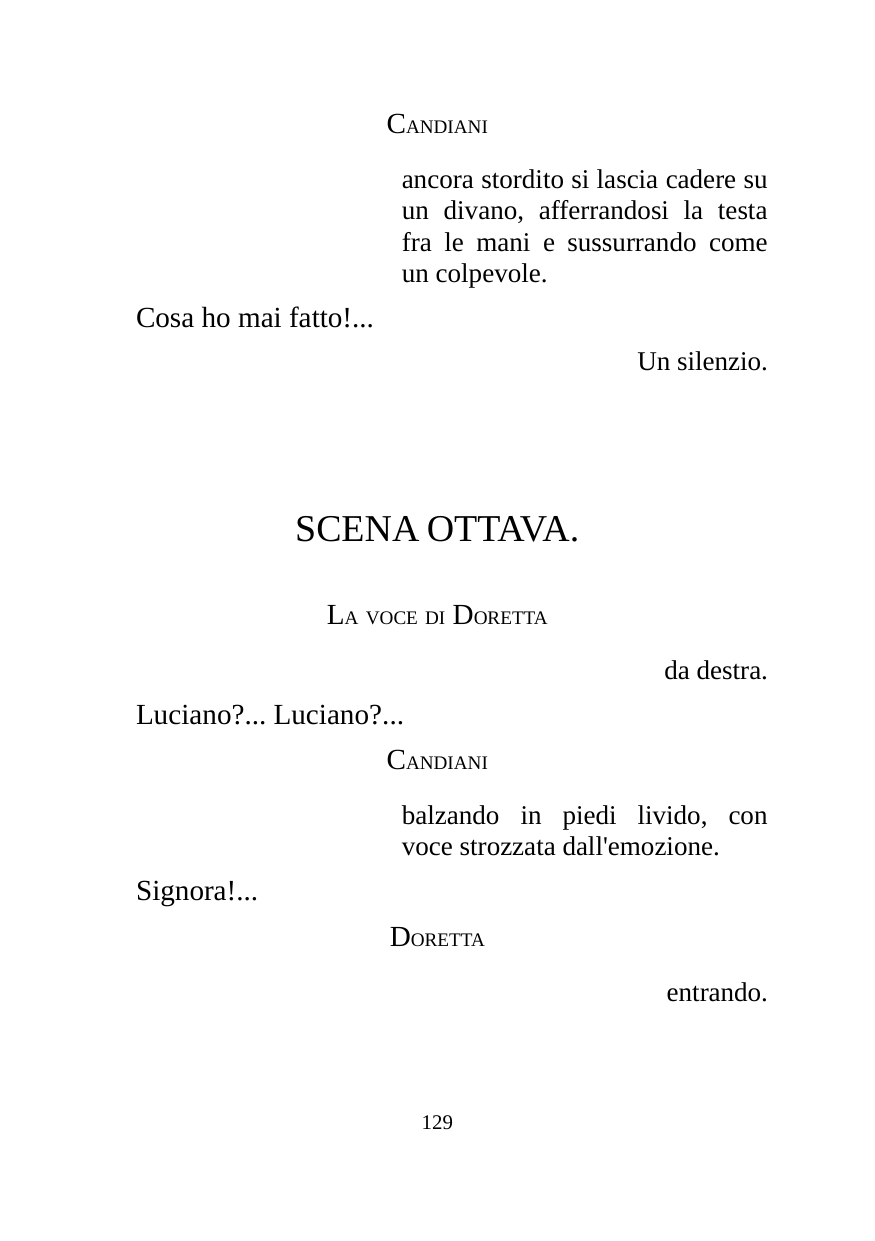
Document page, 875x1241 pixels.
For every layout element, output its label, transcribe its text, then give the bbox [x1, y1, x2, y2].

text balzando in piedi livido, con voce strozzata dall'emozione. [402, 799, 768, 862]
text Candiani [106, 742, 768, 776]
text ancora stordito si lascia cadere su un divano, afferrandosi la testa fra le mani e sussurrando come un colpevole. [402, 163, 768, 288]
text Cosa ho mai fatto!... [106, 300, 768, 333]
text entrando. [402, 976, 768, 1007]
text Signora!... [106, 873, 768, 907]
text La voce di Doretta [106, 597, 768, 630]
text da destra. [402, 654, 768, 685]
subtitle SCENA OTTAVA. [106, 506, 768, 550]
text Doretta [106, 919, 768, 952]
text Luciano?... Luciano?... [106, 697, 768, 730]
text Un silenzio. [402, 345, 768, 376]
text Candiani [106, 106, 768, 140]
